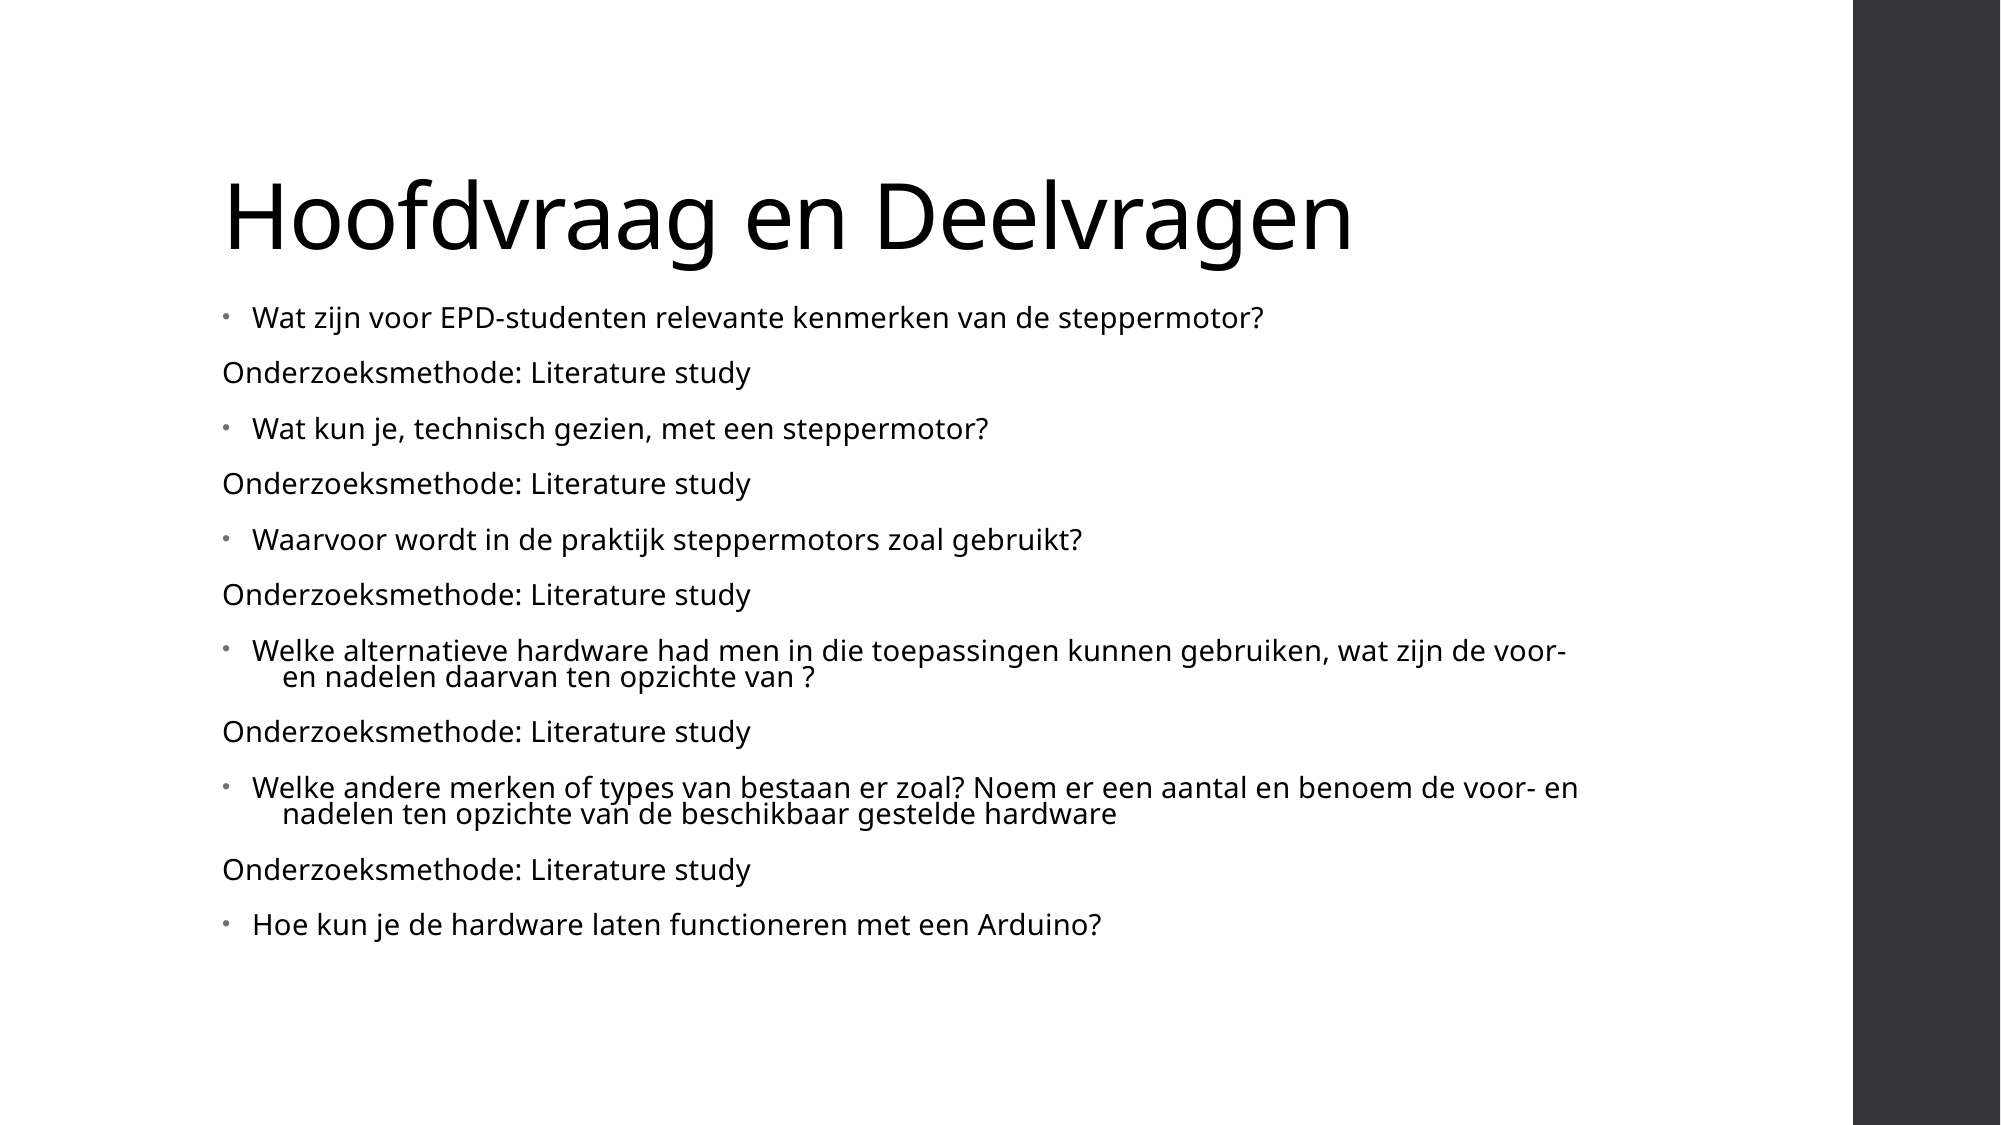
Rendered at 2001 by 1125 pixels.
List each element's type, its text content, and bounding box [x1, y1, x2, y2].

title Hoofdvraag en Deelvragen [206, 60, 1797, 278]
list Wat zijn voor EPD-studenten relevante kenmerken van de steppermotor? Onderzoeksmethode: Literature study Wat kun je, technisch gezien, met een steppermotor? Onderzoeksmethode: Literature study Waarvoor wordt in de praktijk steppermotors zoal gebruikt? Onderzoeksmethode: Literature study Welke alternatieve hardware had men in die toepassingen kunnen gebruiken, wat zijn de voor- en nadelen daarvan ten opzichte van ? Onderzoeksmethode: Literature study Welke andere merken of types van bestaan er zoal? Noem er een aantal en benoem de voor- en nadelen ten opzichte van de beschikbaar gestelde hardware Onderzoeksmethode: Literature study Hoe kun je de hardware laten functioneren met een Arduino? [206, 299, 1617, 1014]
